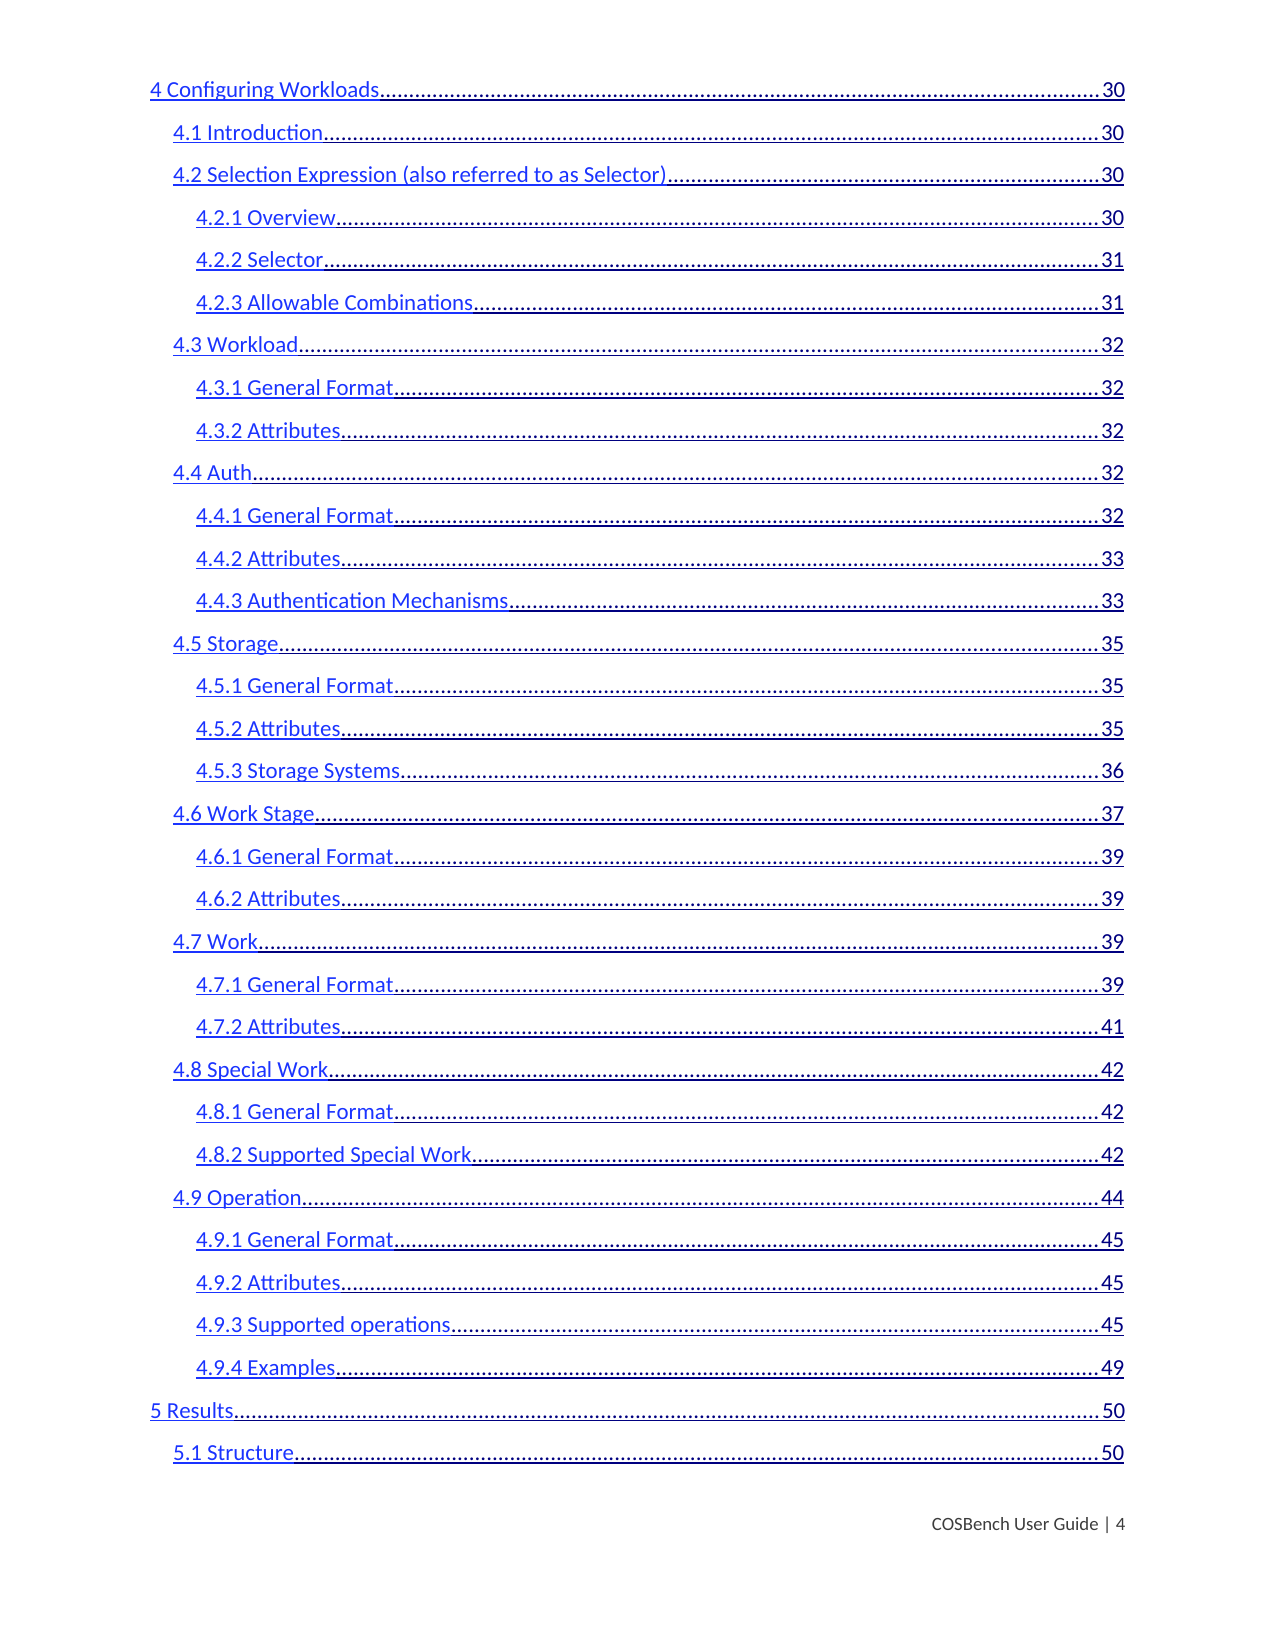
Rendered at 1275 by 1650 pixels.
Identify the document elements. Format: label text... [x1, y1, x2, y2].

text 4.4.1 General Format 32 [196, 501, 1125, 529]
text 4.5 Storage 35 [173, 629, 1125, 657]
text 4.6.1 General Format 39 [196, 842, 1125, 870]
text 4.5.2 Attributes 35 [196, 714, 1125, 742]
text 4 Configuring Workloads 30 [150, 75, 1125, 99]
text 4.9 Operation 44 [173, 1183, 1125, 1211]
text 4.3.1 General Format 32 [196, 373, 1125, 401]
text 4.2.2 Selector 31 [196, 245, 1125, 273]
text 4.4.3 Authentication Mechanisms 33 [196, 586, 1125, 614]
text 4.5.1 General Format 35 [196, 671, 1125, 699]
text 4.9.3 Supported operations 45 [196, 1311, 1125, 1338]
text 4.9.1 General Format 45 [196, 1225, 1125, 1253]
text 4.8.2 Supported Special Work 42 [196, 1140, 1125, 1168]
text 4.8 Special Work 42 [173, 1055, 1125, 1083]
text 4.9.2 Attributes 45 [196, 1268, 1125, 1296]
text 4.7 Work 39 [173, 927, 1125, 955]
text 4.3 Workload 32 [173, 331, 1125, 359]
text 4.2.3 Allowable Combinations 31 [196, 288, 1125, 316]
text 4.7.1 General Format 39 [196, 970, 1125, 998]
text 4.4 Auth 32 [173, 458, 1125, 486]
text 4.5.3 Storage Systems 36 [196, 757, 1125, 785]
text 4.8.1 General Format 42 [196, 1097, 1125, 1126]
text 5.1 Structure 50 [173, 1438, 1125, 1466]
text 4.1 Introduction 30 [173, 118, 1125, 146]
text 4.9.4 Examples 49 [196, 1353, 1125, 1381]
text 4.2 Selection Expression (also referred to as Selector) 30 [173, 160, 1125, 188]
text 4.3.2 Attributes 32 [196, 416, 1125, 444]
text 5 Results 50 [150, 1396, 1125, 1420]
text 4.6 Work Stage 37 [173, 799, 1125, 827]
text 4.6.2 Attributes 39 [196, 884, 1125, 912]
text 4.4.2 Attributes 33 [196, 544, 1125, 572]
text 4.2.1 Overview 30 [196, 203, 1125, 231]
text 4.7.2 Attributes 41 [196, 1012, 1125, 1040]
